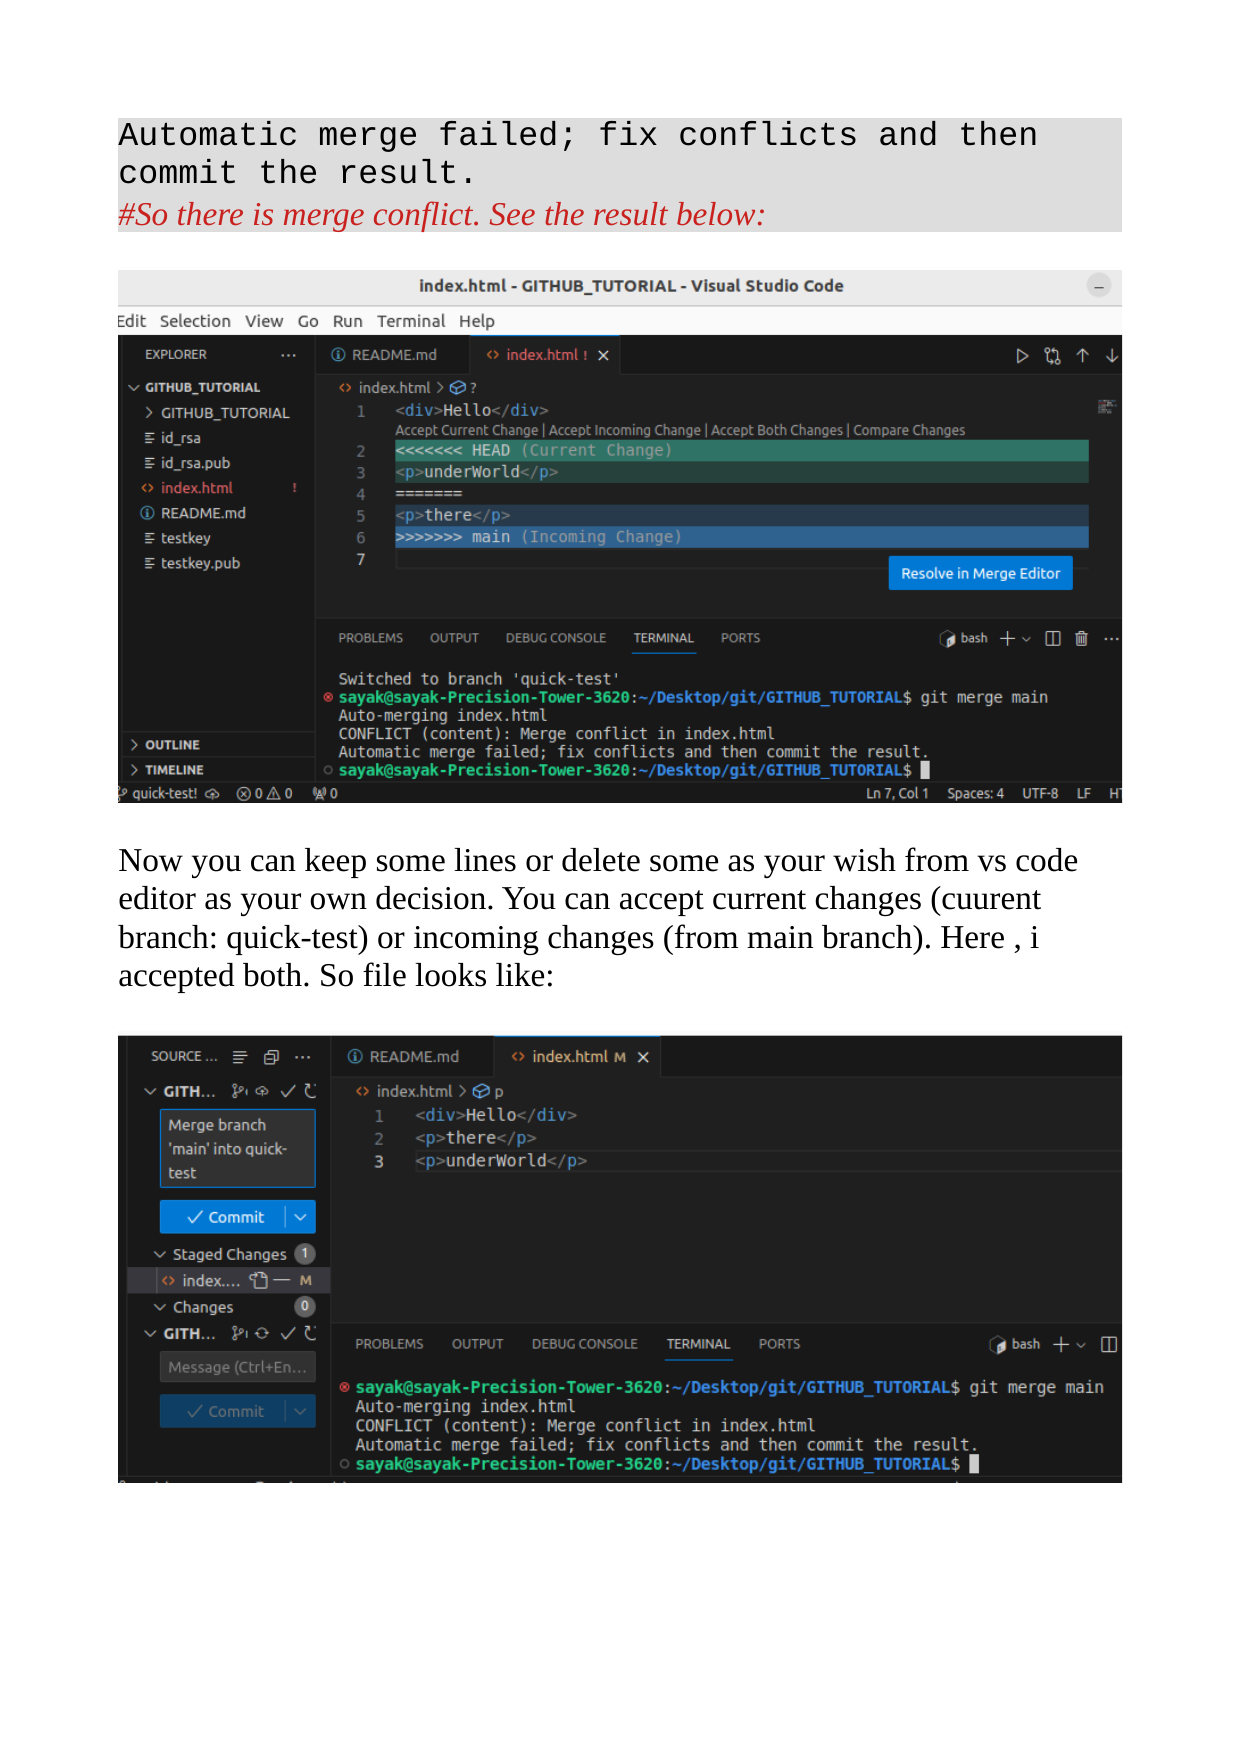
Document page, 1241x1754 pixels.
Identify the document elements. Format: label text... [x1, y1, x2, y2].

text Now you can keep some lines or delete some as your wish from vs code editor as your own decision. You can accept current changes (cuurent branch: quick-test) or incoming changes (from main branch). Here , i accepted both. So file looks like: [118, 840, 1122, 994]
picture [118, 270, 1123, 803]
picture [118, 1031, 1123, 1483]
text Automatic merge failed; fix conflicts and then commit the result. [118, 118, 1122, 194]
text #So there is merge conflict. See the result below: [118, 194, 1122, 232]
